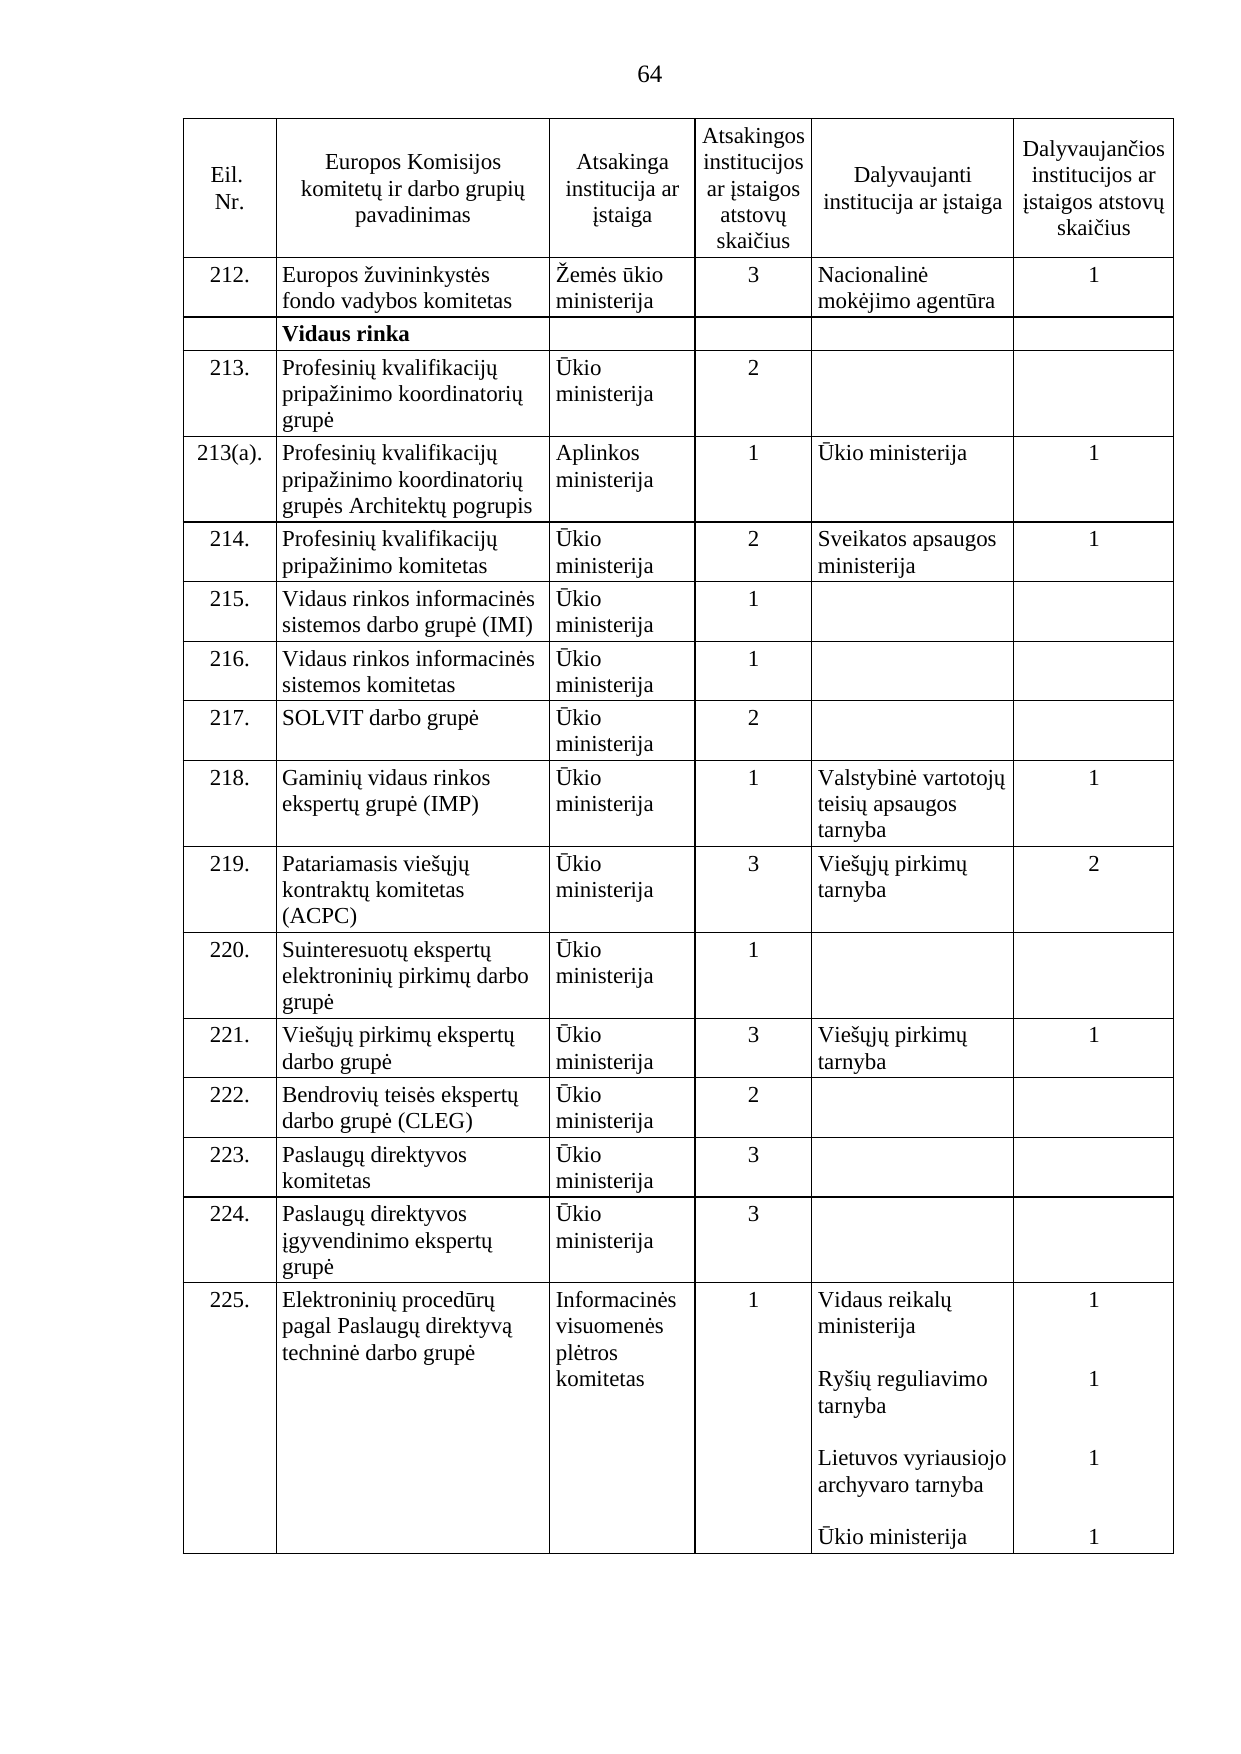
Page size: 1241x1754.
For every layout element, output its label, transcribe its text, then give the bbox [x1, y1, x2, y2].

table_cell [1014, 351, 1173, 436]
table_cell Informacinės visuomenės plėtros komitetas [550, 1283, 694, 1553]
table_cell Paslaugų direktyvos komitetas [277, 1138, 549, 1196]
table_cell Ūkio ministerija [550, 1078, 694, 1137]
table_cell 1 [1014, 523, 1173, 581]
table_cell Viešųjų pirkimų ekspertų darbo grupė [277, 1019, 549, 1077]
table_cell [1174, 932, 1187, 1018]
table_cell 222. [184, 1078, 276, 1137]
table_cell Ūkio ministerija [550, 847, 694, 932]
table_cell 221. [184, 1019, 276, 1077]
table_cell Paslaugų direktyvos įgyvendinimo ekspertų grupė [277, 1198, 549, 1282]
table_cell 1 [696, 437, 811, 521]
table_header Atsakingos institucijos ar įstaigos atstovų skaičius [696, 119, 811, 257]
table_cell 215. [184, 582, 276, 641]
table_cell Ūkio ministerija [550, 1019, 694, 1077]
table_cell Sveikatos apsaugos ministerija [812, 523, 1013, 581]
table_cell Ūkio ministerija [550, 701, 694, 760]
table_cell 1 1 1 1 [1014, 1283, 1173, 1553]
table_cell 1 [696, 642, 811, 700]
table_cell [1014, 582, 1173, 641]
table_cell 223. [184, 1138, 276, 1196]
table_cell 2 [696, 701, 811, 760]
table_cell 3 [696, 1019, 811, 1077]
table_cell 1 [1014, 437, 1173, 521]
table_cell 224. [184, 1198, 276, 1282]
table_cell 1 [696, 933, 811, 1018]
table_cell Ūkio ministerija [550, 761, 694, 846]
table_cell 219. [184, 847, 276, 932]
table_cell [812, 642, 1013, 700]
table_cell Aplinkos ministerija [550, 437, 694, 521]
table_cell Vidaus reikalų ministerija Ryšių reguliavimo tarnyba Lietuvos vyriausiojo archyvaro tarnyba Ūkio ministerija [812, 1283, 1013, 1553]
table_cell [1174, 350, 1187, 436]
table_cell [812, 701, 1013, 760]
table_cell Elektroninių procedūrų pagal Paslaugų direktyvą techninė darbo grupė [277, 1283, 549, 1553]
table_cell 1 [696, 582, 811, 641]
table_cell 2 [696, 351, 811, 436]
table_cell Ūkio ministerija [550, 582, 694, 641]
table_cell Nacionalinė mokėjimo agentūra [812, 258, 1013, 316]
table_cell Vidaus rinkos informacinės sistemos komitetas [277, 642, 549, 700]
table_cell [1014, 1198, 1173, 1282]
table_cell Viešųjų pirkimų tarnyba [812, 1019, 1013, 1077]
table_cell SOLVIT darbo grupė [277, 701, 549, 760]
table_cell [812, 933, 1013, 1018]
table_cell [184, 318, 276, 349]
table_cell 1 [1014, 258, 1173, 316]
table_cell 214. [184, 523, 276, 581]
table_cell 3 [696, 258, 811, 316]
table_cell [812, 351, 1013, 436]
table_cell 217. [184, 701, 276, 760]
table_cell Ūkio ministerija [550, 523, 694, 581]
table_cell 218. [184, 761, 276, 846]
table_cell [1014, 1078, 1173, 1137]
table_cell [1174, 846, 1187, 932]
table_cell 3 [696, 847, 811, 932]
table_cell [812, 582, 1013, 641]
table_cell Profesinių kvalifikacijų pripažinimo koordinatorių grupė [277, 351, 549, 436]
table_cell 2 [1014, 847, 1173, 932]
table_cell [1174, 581, 1187, 641]
table_cell [1174, 760, 1187, 846]
table_cell Patariamasis viešųjų kontraktų komitetas (ACPC) [277, 847, 549, 932]
table_cell Vidaus rinka [277, 318, 549, 349]
table_cell [1014, 642, 1173, 700]
table_cell Ūkio ministerija [812, 437, 1013, 521]
table_cell [550, 318, 694, 349]
table_cell Bendrovių teisės ekspertų darbo grupė (CLEG) [277, 1078, 549, 1137]
table_cell Gaminių vidaus rinkos ekspertų grupė (IMP) [277, 761, 549, 846]
table_cell 1 [696, 761, 811, 846]
table_cell [1174, 1196, 1187, 1282]
table_cell 212. [184, 258, 276, 316]
table_cell [1174, 1018, 1187, 1077]
table_cell [1174, 641, 1187, 700]
table_cell [812, 1078, 1013, 1137]
table_header Atsakinga institucija ar įstaiga [550, 119, 694, 257]
table_cell Ūkio ministerija [550, 351, 694, 436]
table_cell Vidaus rinkos informacinės sistemos darbo grupė (IMI) [277, 582, 549, 641]
table_cell 2 [696, 523, 811, 581]
table_cell Viešųjų pirkimų tarnyba [812, 847, 1013, 932]
table_cell Ūkio ministerija [550, 1138, 694, 1196]
table_cell Profesinių kvalifikacijų pripažinimo koordinatorių grupės Architektų pogrupis [277, 437, 549, 521]
table_cell [1174, 316, 1187, 349]
table_header [1174, 118, 1187, 257]
table_cell [1174, 700, 1187, 760]
table_cell Suinteresuotų ekspertų elektroninių pirkimų darbo grupė [277, 933, 549, 1018]
table_cell [1014, 1138, 1173, 1196]
table_cell Ūkio ministerija [550, 642, 694, 700]
table_cell Valstybinė vartotojų teisių apsaugos tarnyba [812, 761, 1013, 846]
table_cell 1 [1014, 761, 1173, 846]
table_cell 3 [696, 1198, 811, 1282]
table_cell 216. [184, 642, 276, 700]
table_cell [696, 318, 811, 349]
table_cell Profesinių kvalifikacijų pripažinimo komitetas [277, 523, 549, 581]
table_cell [1174, 521, 1187, 581]
table_cell Europos žuvininkystės fondo vadybos komitetas [277, 258, 549, 316]
table_cell [1174, 1137, 1187, 1196]
table_cell Ūkio ministerija [550, 1198, 694, 1282]
table_cell [1174, 1282, 1187, 1553]
table_cell [812, 318, 1013, 349]
table_cell [1174, 1077, 1187, 1137]
table_header Dalyvaujanti institucija ar įstaiga [812, 119, 1013, 257]
table_cell Ūkio ministerija [550, 933, 694, 1018]
table_header Eil. Nr. [184, 119, 276, 257]
table_header Dalyvaujančios institucijos ar įstaigos atstovų skaičius [1014, 119, 1173, 257]
table_cell [1174, 257, 1187, 316]
table_cell [812, 1198, 1013, 1282]
table_cell [1174, 436, 1187, 521]
table_cell 220. [184, 933, 276, 1018]
table_cell [812, 1138, 1013, 1196]
table_cell 225. [184, 1283, 276, 1553]
table_cell 1 [696, 1283, 811, 1553]
table_cell [1014, 701, 1173, 760]
table_cell [1014, 933, 1173, 1018]
table_cell 1 [1014, 1019, 1173, 1077]
table_cell 2 [696, 1078, 811, 1137]
table_cell 3 [696, 1138, 811, 1196]
table_cell Žemės ūkio ministerija [550, 258, 694, 316]
table_header Europos Komisijos komitetų ir darbo grupių pavadinimas [277, 119, 549, 257]
table_cell 213(a). [184, 437, 276, 521]
table_cell [1014, 318, 1173, 349]
table_cell 213. [184, 351, 276, 436]
